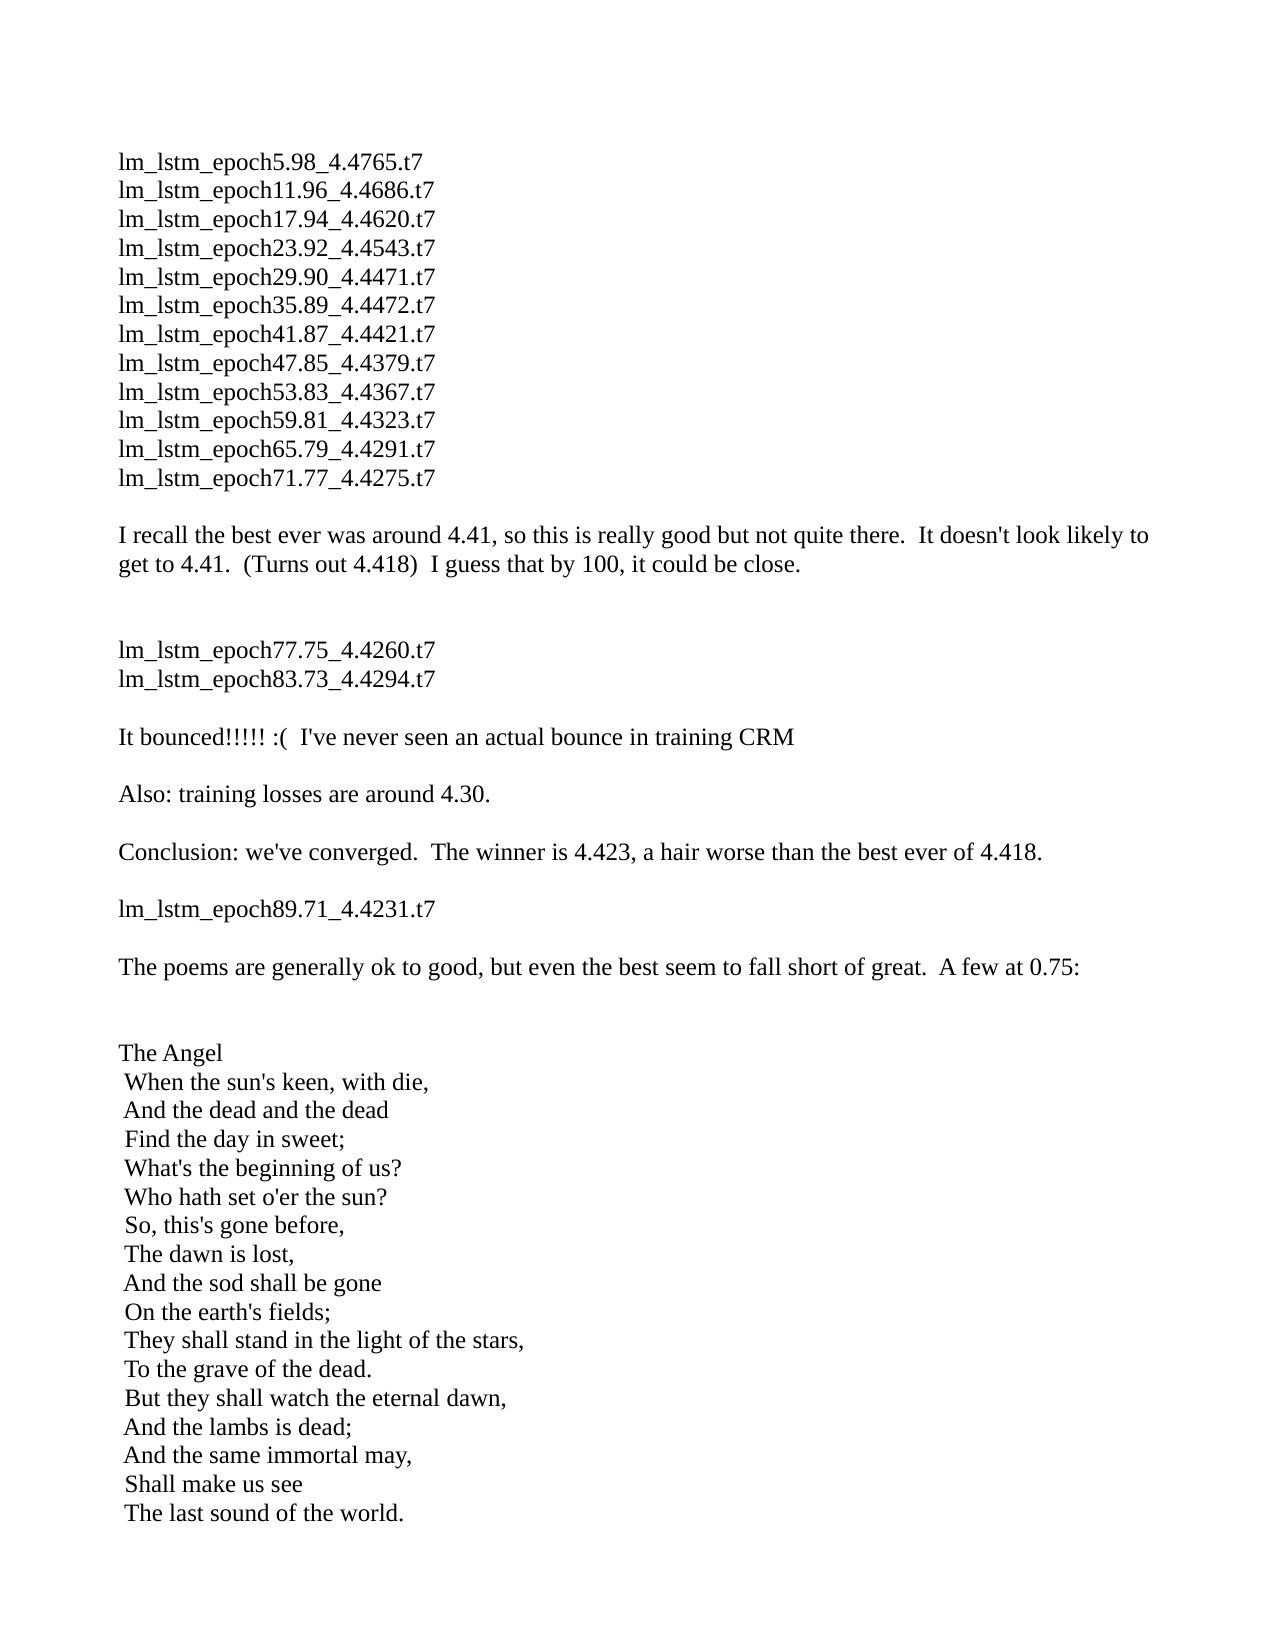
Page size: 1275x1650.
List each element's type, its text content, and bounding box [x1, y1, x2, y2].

text Conclusion: we've converged. The winner is 4.423, a hair worse than the best ever of 4.418. [118, 837, 1157, 866]
text lm_lstm_epoch5.98_4.4765.t7 [118, 147, 1157, 176]
text lm_lstm_epoch89.71_4.4231.t7 [118, 894, 1157, 923]
text lm_lstm_epoch83.73_4.4294.t7 [118, 664, 1157, 693]
text lm_lstm_epoch11.96_4.4686.t7 [118, 176, 1157, 204]
text Who hath set o'er the sun? [118, 1182, 1157, 1211]
text lm_lstm_epoch53.83_4.4367.t7 [118, 377, 1157, 406]
text lm_lstm_epoch59.81_4.4323.t7 [118, 406, 1157, 434]
text Shall make us see [118, 1469, 1157, 1498]
text And the dead and the dead [118, 1096, 1157, 1124]
text lm_lstm_epoch47.85_4.4379.t7 [118, 348, 1157, 377]
text And the same immortal may, [118, 1441, 1157, 1469]
text lm_lstm_epoch17.94_4.4620.t7 [118, 204, 1157, 233]
text lm_lstm_epoch29.90_4.4471.t7 [118, 262, 1157, 291]
text I recall the best ever was around 4.41, so this is really good but not quite there. It doesn't look likely to get to 4.41. (Turns out 4.418) I guess that by 100, it could be close. [118, 521, 1157, 578]
text It bounced!!!!! :( I've never seen an actual bounce in training CRM [118, 722, 1157, 751]
text On the earth's fields; [118, 1297, 1157, 1326]
text To the grave of the dead. [118, 1354, 1157, 1383]
text lm_lstm_epoch65.79_4.4291.t7 [118, 434, 1157, 463]
text The last sound of the world. [118, 1498, 1157, 1527]
text When the sun's keen, with die, [118, 1067, 1157, 1096]
text lm_lstm_epoch41.87_4.4421.t7 [118, 319, 1157, 348]
text But they shall watch the eternal dawn, [118, 1383, 1157, 1412]
text What's the beginning of us? [118, 1153, 1157, 1182]
text lm_lstm_epoch71.77_4.4275.t7 [118, 463, 1157, 492]
text The poems are generally ok to good, but even the best seem to fall short of great. A few at 0.75: [118, 952, 1157, 981]
text And the lambs is dead; [118, 1412, 1157, 1441]
text They shall stand in the light of the stars, [118, 1326, 1157, 1354]
text The dawn is lost, [118, 1239, 1157, 1268]
text lm_lstm_epoch23.92_4.4543.t7 [118, 233, 1157, 262]
text Find the day in sweet; [118, 1124, 1157, 1153]
text lm_lstm_epoch35.89_4.4472.t7 [118, 291, 1157, 319]
text So, this's gone before, [118, 1211, 1157, 1239]
text And the sod shall be gone [118, 1268, 1157, 1297]
text lm_lstm_epoch77.75_4.4260.t7 [118, 636, 1157, 664]
text The Angel [118, 1038, 1157, 1067]
text Also: training losses are around 4.30. [118, 779, 1157, 808]
